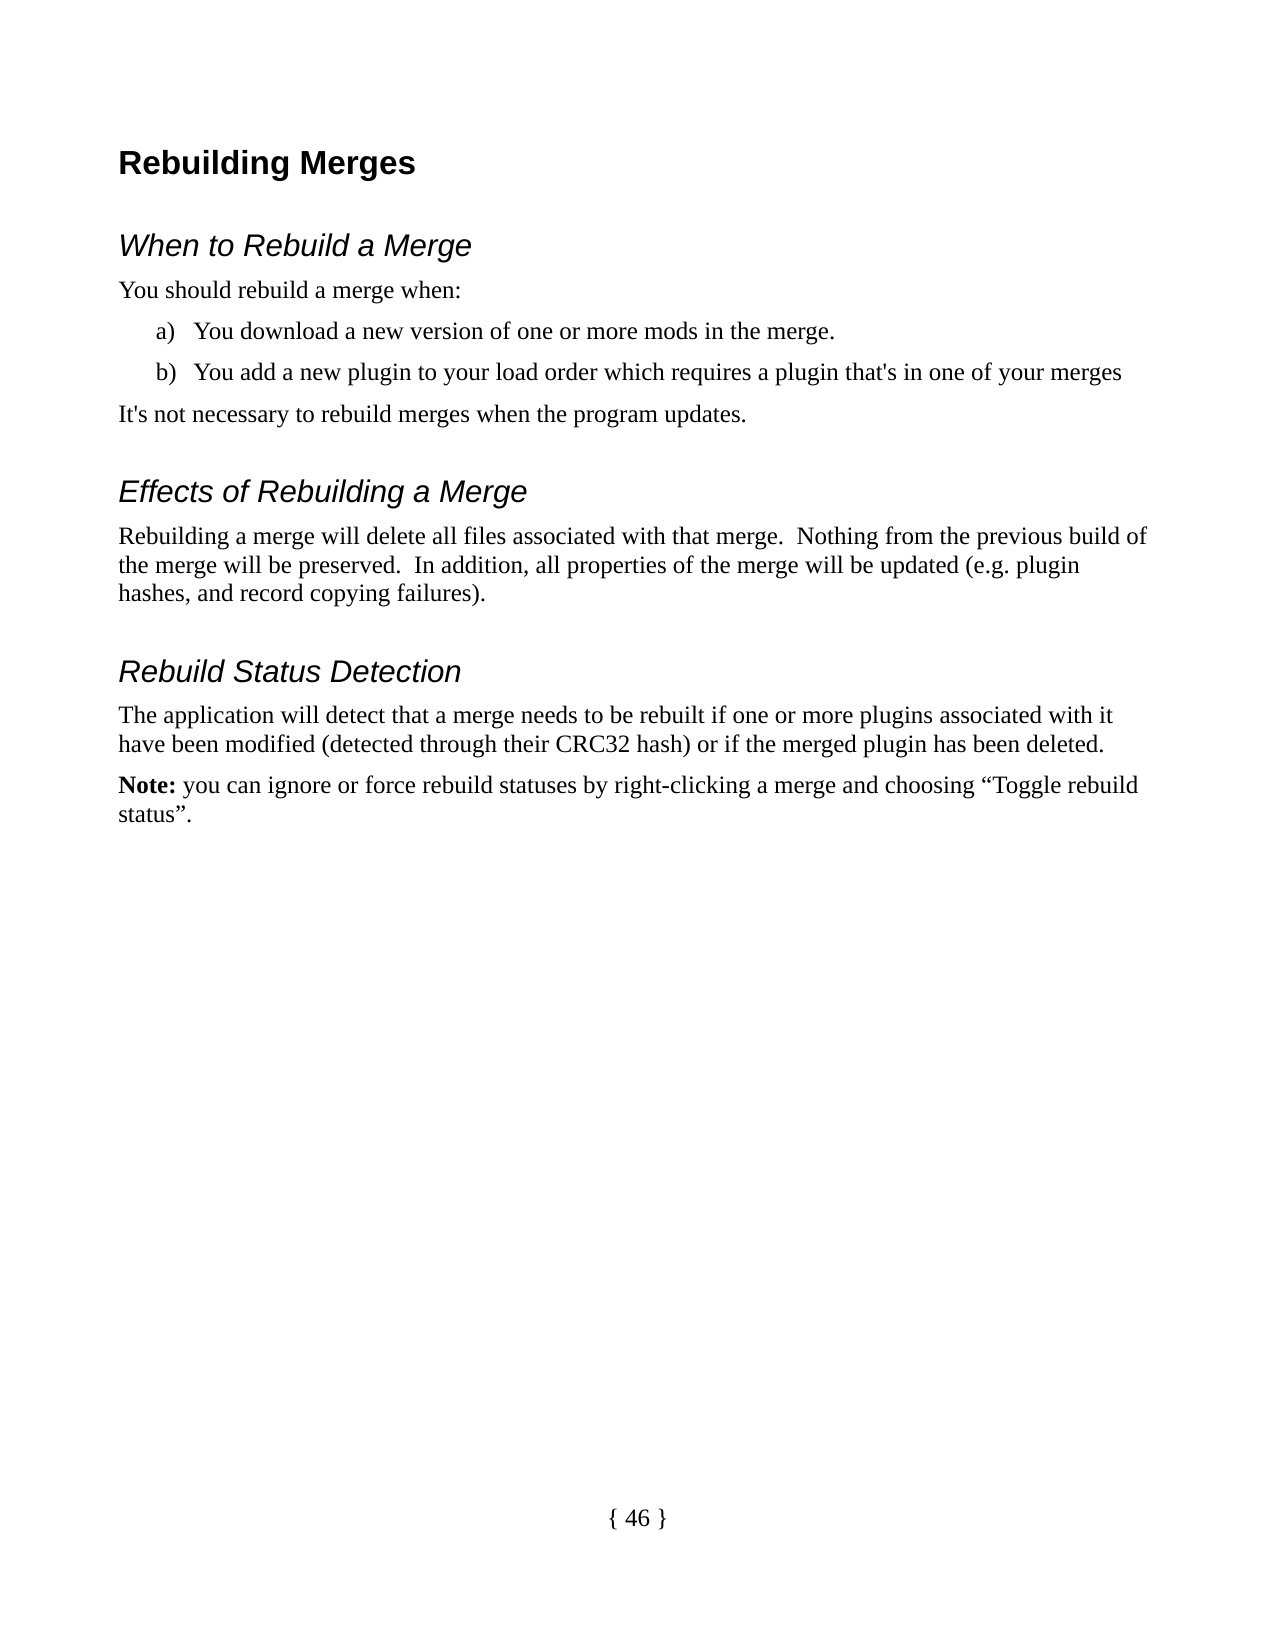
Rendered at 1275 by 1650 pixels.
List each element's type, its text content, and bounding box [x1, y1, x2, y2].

text Rebuilding a merge will delete all files associated with that merge. Nothing from the previous build of the merge will be preserved. In addition, all properties of the merge will be updated (e.g. plugin hashes, and record copying failures). [118, 521, 1157, 607]
list You download a new version of one or more mods in the merge. [156, 316, 1157, 345]
text It's not necessary to rebuild merges when the program updates. [118, 399, 1157, 427]
text The application will detect that a merge needs to be rebuilt if one or more plugins associated with it have been modified (detected through their CRC32 hash) or if the merged plugin has been deleted. [118, 701, 1157, 758]
subtitle Rebuild Status Detection [118, 653, 1157, 689]
text Note: you can ignore or force rebuild statuses by right-clicking a merge and choosing “Toggle rebuild status”. [118, 771, 1157, 828]
subtitle When to Rebuild a Merge [118, 227, 1157, 263]
subtitle Rebuilding Merges [118, 143, 1157, 182]
list You add a new plugin to your load order which requires a plugin that's in one of your merges [156, 357, 1157, 386]
subtitle Effects of Rebuilding a Merge [118, 473, 1157, 509]
text You should rebuild a merge when: [118, 275, 1157, 304]
